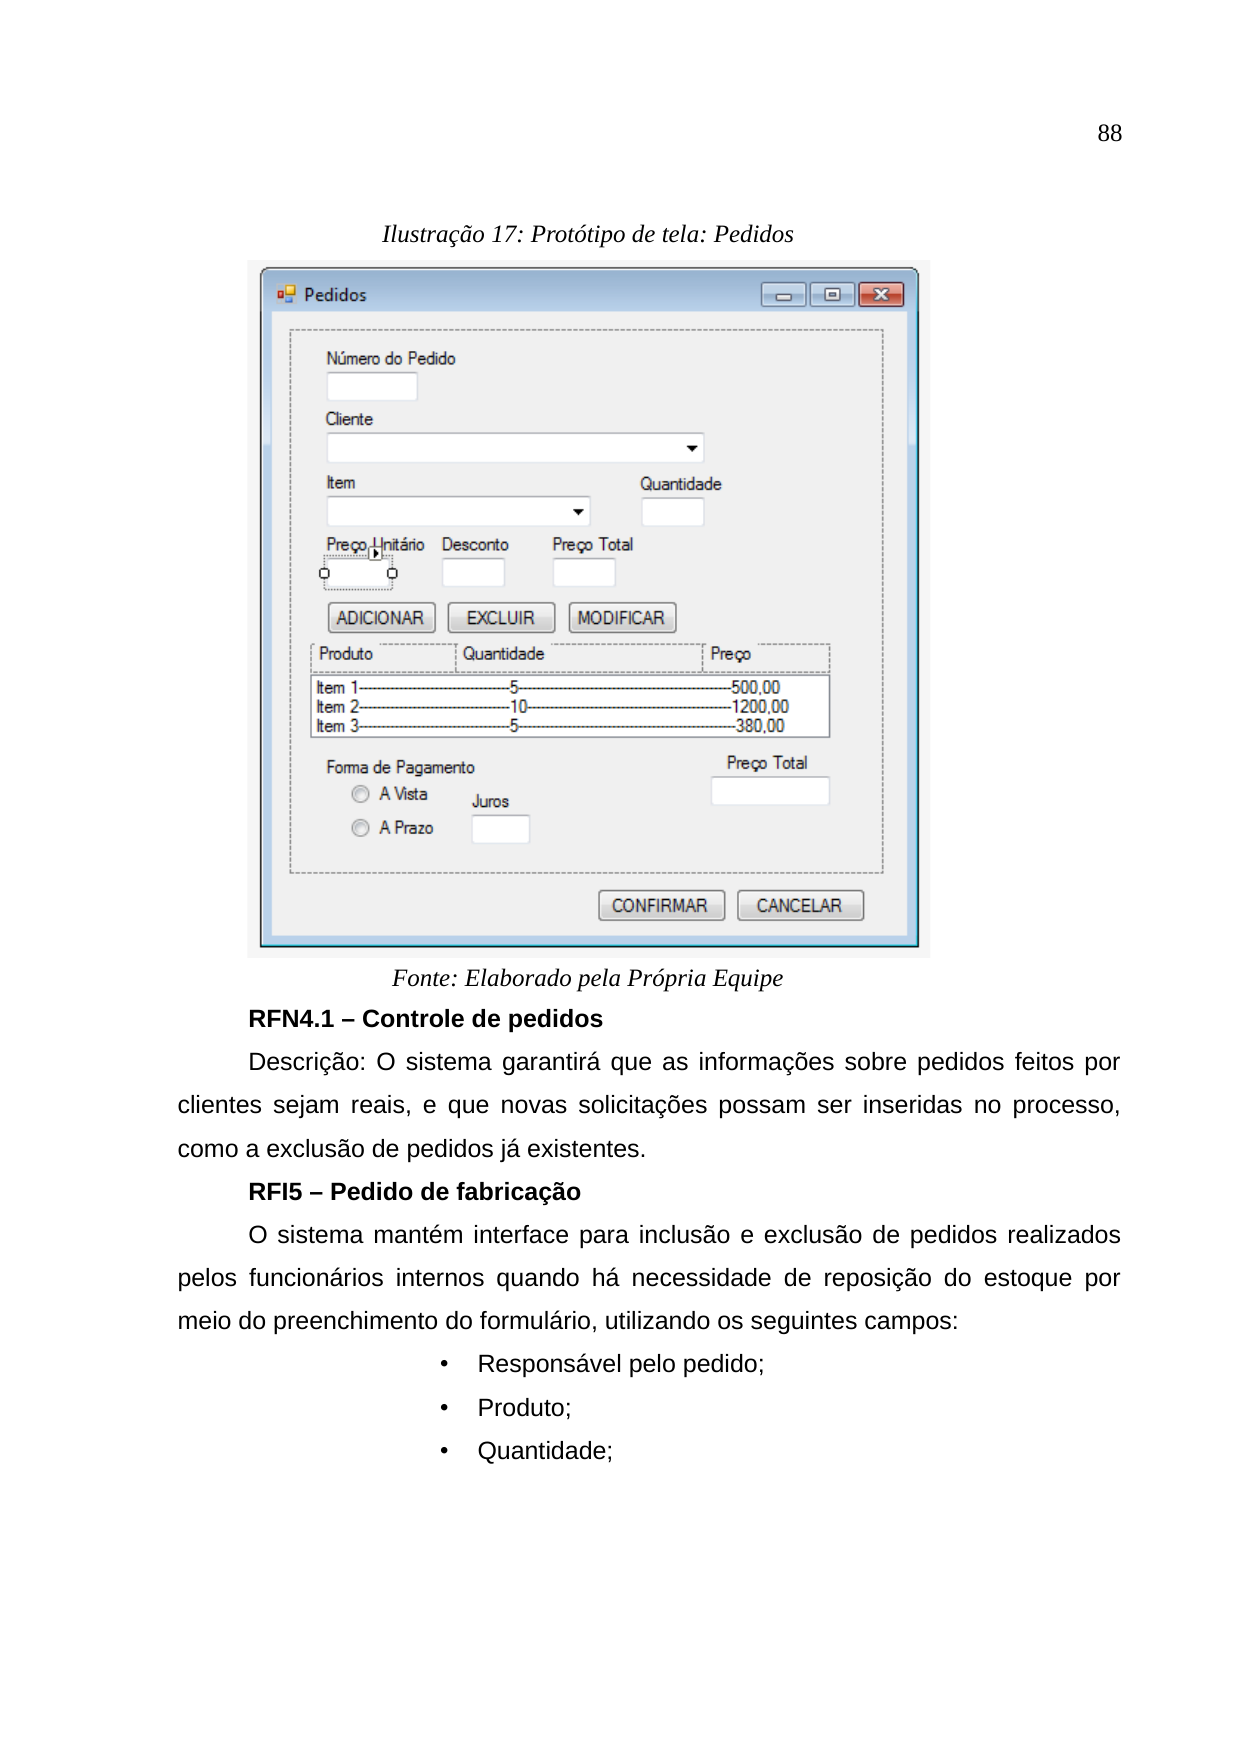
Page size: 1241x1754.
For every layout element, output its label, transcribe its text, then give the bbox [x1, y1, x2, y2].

text O sistema mantém interface para inclusão e exclusão de pedidos realizados pelos funcionários internos quando há necessidade de reposição do estoque por meio do preenchimento do formulário, utilizando os seguintes campos: [177, 1220, 1122, 1335]
text RFI5 – Pedido de fabricação [177, 1177, 1122, 1206]
list Produto; [440, 1392, 1122, 1421]
text RFN4.1 – Controle de pedidos [177, 1004, 1122, 1033]
list Quantidade; [440, 1436, 1122, 1464]
text Descrição: O sistema garantirá que as informações sobre pedidos feitos por clientes sejam reais, e que novas solicitações possam ser inseridas no processo, como a exclusão de pedidos já existentes. [177, 1047, 1122, 1162]
text Ilustração 17: Protótipo de tela: Pedidos [247, 219, 930, 260]
list Responsável pelo pedido; [440, 1349, 1122, 1378]
text Fonte: Elaborado pela Própria Equipe [247, 958, 930, 992]
picture [247, 260, 931, 958]
